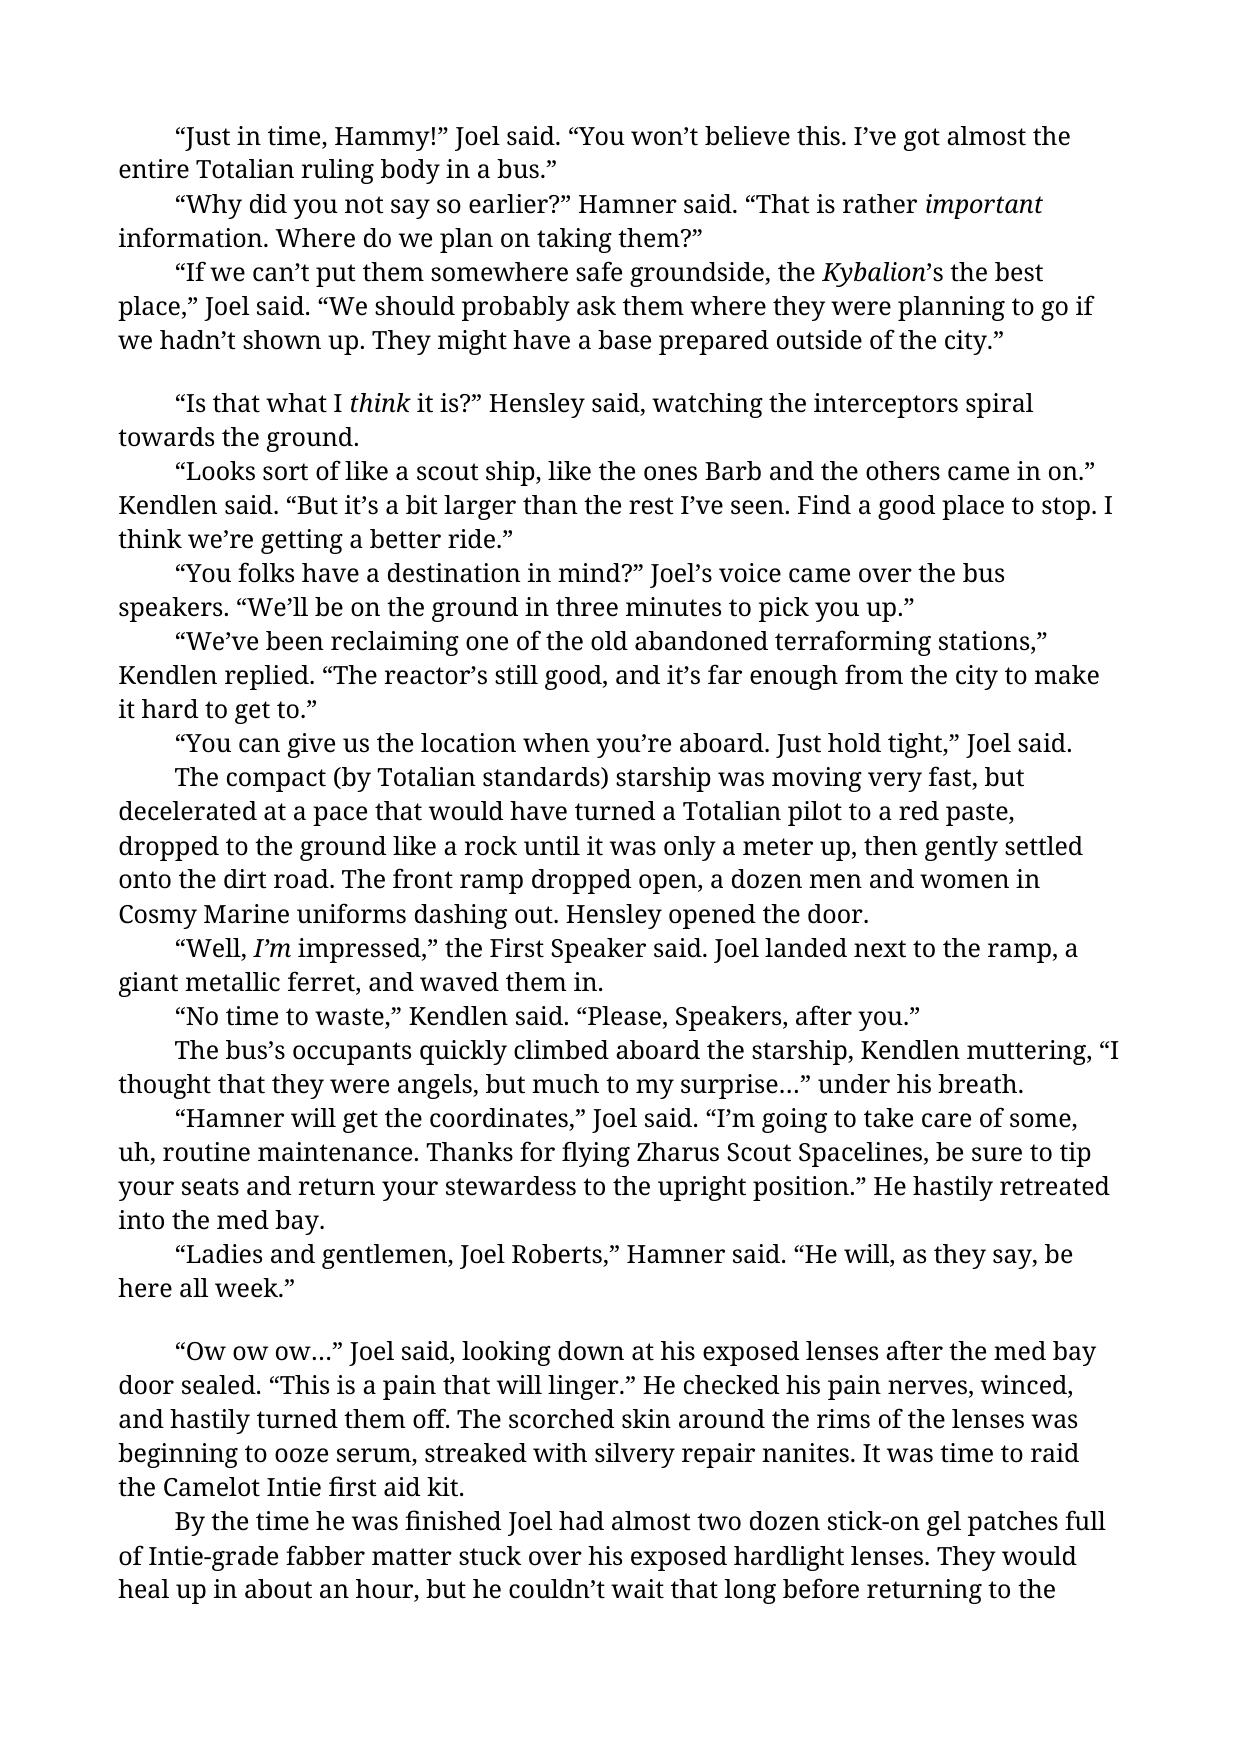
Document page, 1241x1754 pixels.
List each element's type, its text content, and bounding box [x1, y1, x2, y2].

text “Why did you not say so earlier?” Hamner said. “That is rather important information. Where do we plan on taking them?” [118, 186, 1122, 254]
text “No time to waste,” Kendlen said. “Please, Speakers, after you.” [118, 998, 1122, 1032]
text “Well, I’m impressed,” the First Speaker said. Joel landed next to the ramp, a giant metallic ferret, and waved them in. [118, 930, 1122, 998]
text “We’ve been reclaiming one of the old abandoned terraforming stations,” Kendlen replied. “The reactor’s still good, and it’s far enough from the city to make it hard to get to.” [118, 624, 1122, 726]
text “Ladies and gentlemen, Joel Roberts,” Hamner said. “He will, as they say, be here all week.” [118, 1237, 1122, 1305]
text “Looks sort of like a scout ship, like the ones Barb and the others came in on.” Kendlen said. “But it’s a bit larger than the rest I’ve seen. Find a good place to stop. I think we’re getting a better ride.” [118, 453, 1122, 556]
text The compact (by Totalian standards) starship was moving very fast, but decelerated at a pace that would have turned a Totalian pilot to a red paste, dropped to the ground like a rock until it was only a meter up, then gently settled onto the dirt road. The front ramp dropped open, a dozen men and women in Cosmy Marine uniforms dashing out. Hensley opened the door. [118, 760, 1122, 930]
text “Is that what I think it is?” Hensley said, watching the interceptors spiral towards the ground. [118, 385, 1122, 453]
text “Hamner will get the coordinates,” Joel said. “I’m going to take care of some, uh, routine maintenance. Thanks for flying Zharus Scout Spacelines, be sure to tip your seats and return your stewardess to the upright position.” He hastily retreated into the med bay. [118, 1101, 1122, 1237]
text “Just in time, Hammy!” Joel said. “You won’t believe this. I’ve got almost the entire Totalian ruling body in a bus.” [118, 118, 1122, 186]
text The bus’s occupants quickly climbed aboard the starship, Kendlen muttering, “I thought that they were angels, but much to my surprise…” under his breath. [118, 1032, 1122, 1101]
text By the time he was finished Joel had almost two dozen stick-on gel patches full of Intie-grade fabber matter stuck over his exposed hardlight lenses. They would heal up in about an hour, but he couldn’t wait that long before returning to the [118, 1504, 1122, 1606]
text “If we can’t put them somewhere safe groundside, the Kybalion’s the best place,” Joel said. “We should probably ask them where they were planning to go if we hadn’t shown up. They might have a base prepared outside of the city.” [118, 254, 1122, 357]
text “Ow ow ow…” Joel said, looking down at his exposed lenses after the med bay door sealed. “This is a pain that will linger.” He checked his pain nerves, winced, and hastily turned them off. The scorched skin around the rims of the lenses was beginning to ooze serum, streaked with silvery repair nanites. It was time to raid the Camelot Intie first aid kit. [118, 1334, 1122, 1504]
text “You folks have a destination in mind?” Joel’s voice came over the bus speakers. “We’ll be on the ground in three minutes to pick you up.” [118, 556, 1122, 624]
text “You can give us the location when you’re aboard. Just hold tight,” Joel said. [118, 726, 1122, 760]
